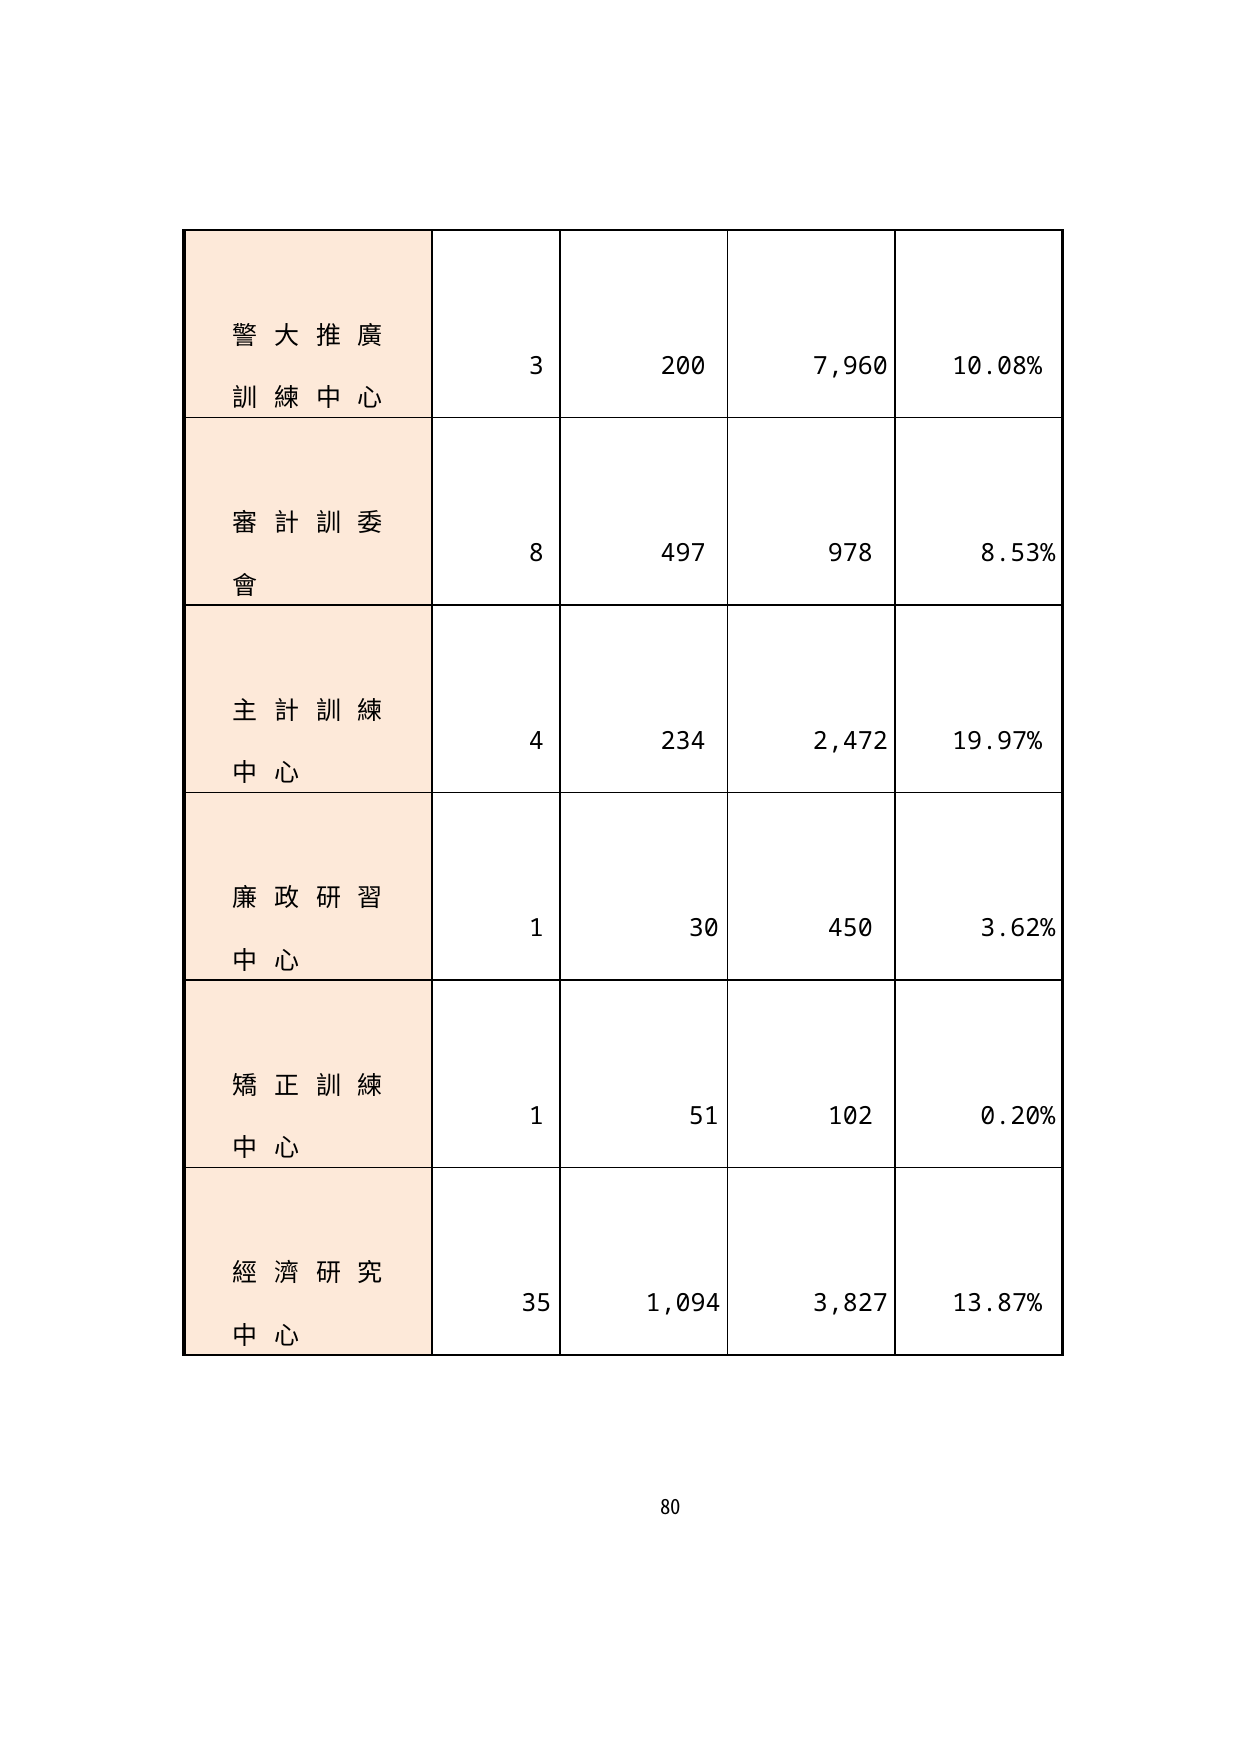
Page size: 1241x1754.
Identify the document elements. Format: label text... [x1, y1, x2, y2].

table_cell 8.53% [896, 418, 1061, 604]
table_cell 矯正訓練中心 [186, 981, 431, 1167]
table_cell 3 [433, 231, 559, 417]
table_cell 1 [433, 793, 559, 979]
table_cell 497 [561, 418, 727, 604]
table_cell 200 [561, 231, 727, 417]
table_cell 30 [561, 793, 727, 979]
table_cell 廉政研習中心 [186, 793, 431, 979]
table_cell 審計訓委會 [186, 418, 431, 604]
table_cell 1,094 [561, 1168, 727, 1354]
table_cell 978 [728, 418, 894, 604]
table_cell 經濟研究中心 [186, 1168, 431, 1354]
table_cell 19.97% [896, 606, 1061, 792]
table_cell 3.62% [896, 793, 1061, 979]
table_cell 13.87% [896, 1168, 1061, 1354]
table_cell 警大推廣訓練中心 [186, 231, 431, 417]
table_cell 0.20% [896, 981, 1061, 1167]
table_cell 2,472 [728, 606, 894, 792]
table_cell 8 [433, 418, 559, 604]
table_cell 3,827 [728, 1168, 894, 1354]
table_cell 51 [561, 981, 727, 1167]
table_cell 7,960 [728, 231, 894, 417]
table_cell 234 [561, 606, 727, 792]
table_cell 102 [728, 981, 894, 1167]
table_cell 10.08% [896, 231, 1061, 417]
table_cell 4 [433, 606, 559, 792]
table_cell 450 [728, 793, 894, 979]
table_cell 1 [433, 981, 559, 1167]
table_cell 35 [433, 1168, 559, 1354]
table_cell 主計訓練中心 [186, 606, 431, 792]
